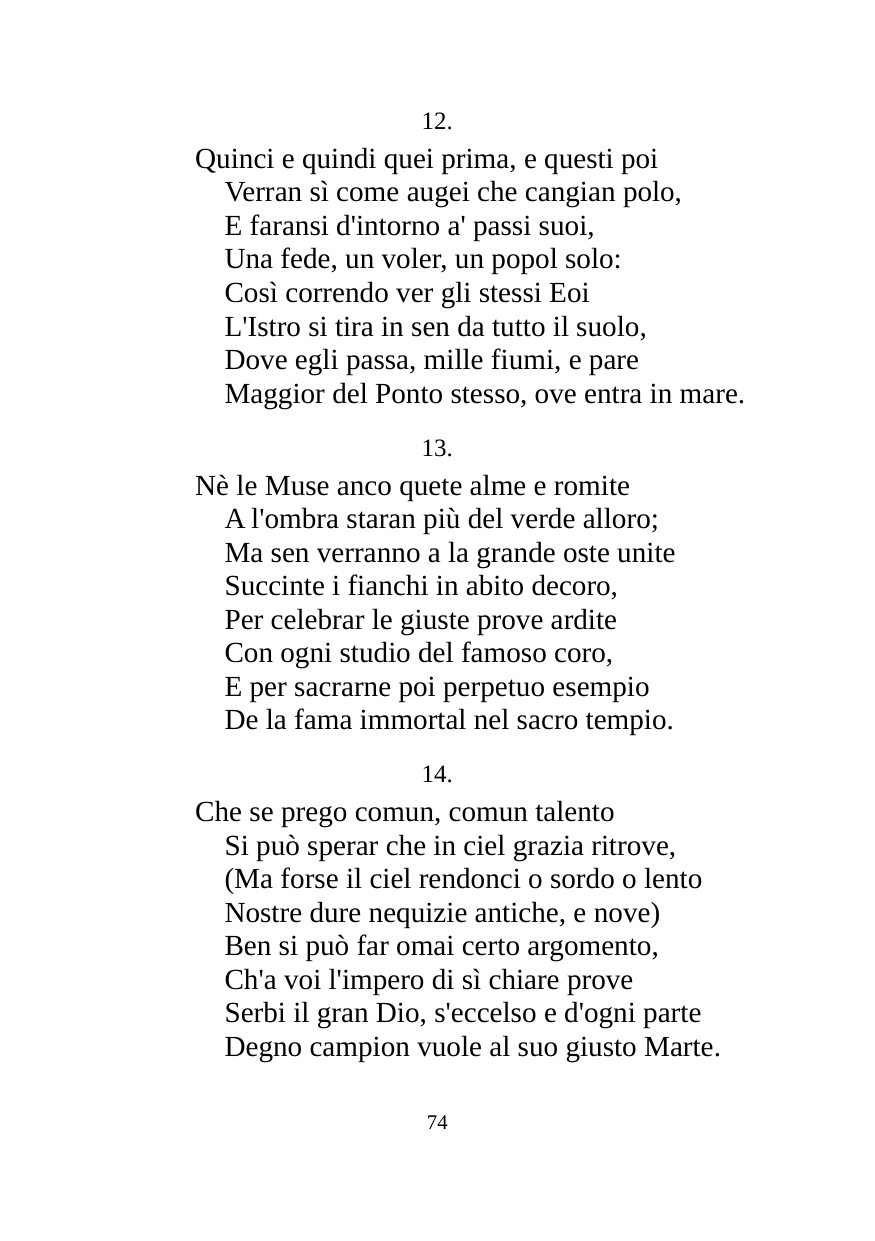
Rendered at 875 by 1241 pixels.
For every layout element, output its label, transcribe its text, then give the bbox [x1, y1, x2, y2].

text Per celebrar le giuste prove ardite [224, 602, 768, 635]
text 14. [106, 759, 768, 788]
text Serbi il gran Dio, s'eccelso e d'ogni parte [224, 996, 768, 1029]
text E per sacrarne poi perpetuo esempio [224, 669, 768, 702]
text Si può sperar che in ciel grazia ritrove, [224, 828, 768, 861]
text Ma sen verranno a la grande oste unite [224, 535, 768, 568]
text Una fede, un voler, un popol solo: [224, 242, 768, 275]
text Nostre dure nequizie antiche, e nove) [224, 895, 768, 928]
text 13. [106, 433, 768, 462]
text Così correndo ver gli stessi Eoi [224, 275, 768, 309]
text (Ma forse il ciel rendonci o sordo o lento [224, 861, 768, 895]
text Ch'a voi l'impero di sì chiare prove [224, 962, 768, 996]
text Succinte i fianchi in abito decoro, [224, 568, 768, 602]
text Nè le Muse anco quete alme e romite [195, 468, 768, 501]
text Quinci e quindi quei prima, e questi poi [195, 141, 768, 174]
text Verran sì come augei che cangian polo, [224, 174, 768, 208]
text Maggior del Ponto stesso, ove entra in mare. [224, 376, 768, 409]
text Dove egli passa, mille fiumi, e pare [224, 342, 768, 376]
text L'Istro si tira in sen da tutto il suolo, [224, 309, 768, 342]
text De la fama immortal nel sacro tempio. [224, 702, 768, 736]
text A l'ombra staran più del verde alloro; [224, 501, 768, 535]
text Degno campion vuole al suo giusto Marte. [224, 1029, 768, 1063]
text Con ogni studio del famoso coro, [224, 635, 768, 669]
text E faransi d'intorno a' passi suoi, [224, 208, 768, 242]
text 12. [106, 106, 768, 135]
text Che se prego comun, comun talento [195, 794, 768, 828]
text Ben si può far omai certo argomento, [224, 928, 768, 962]
